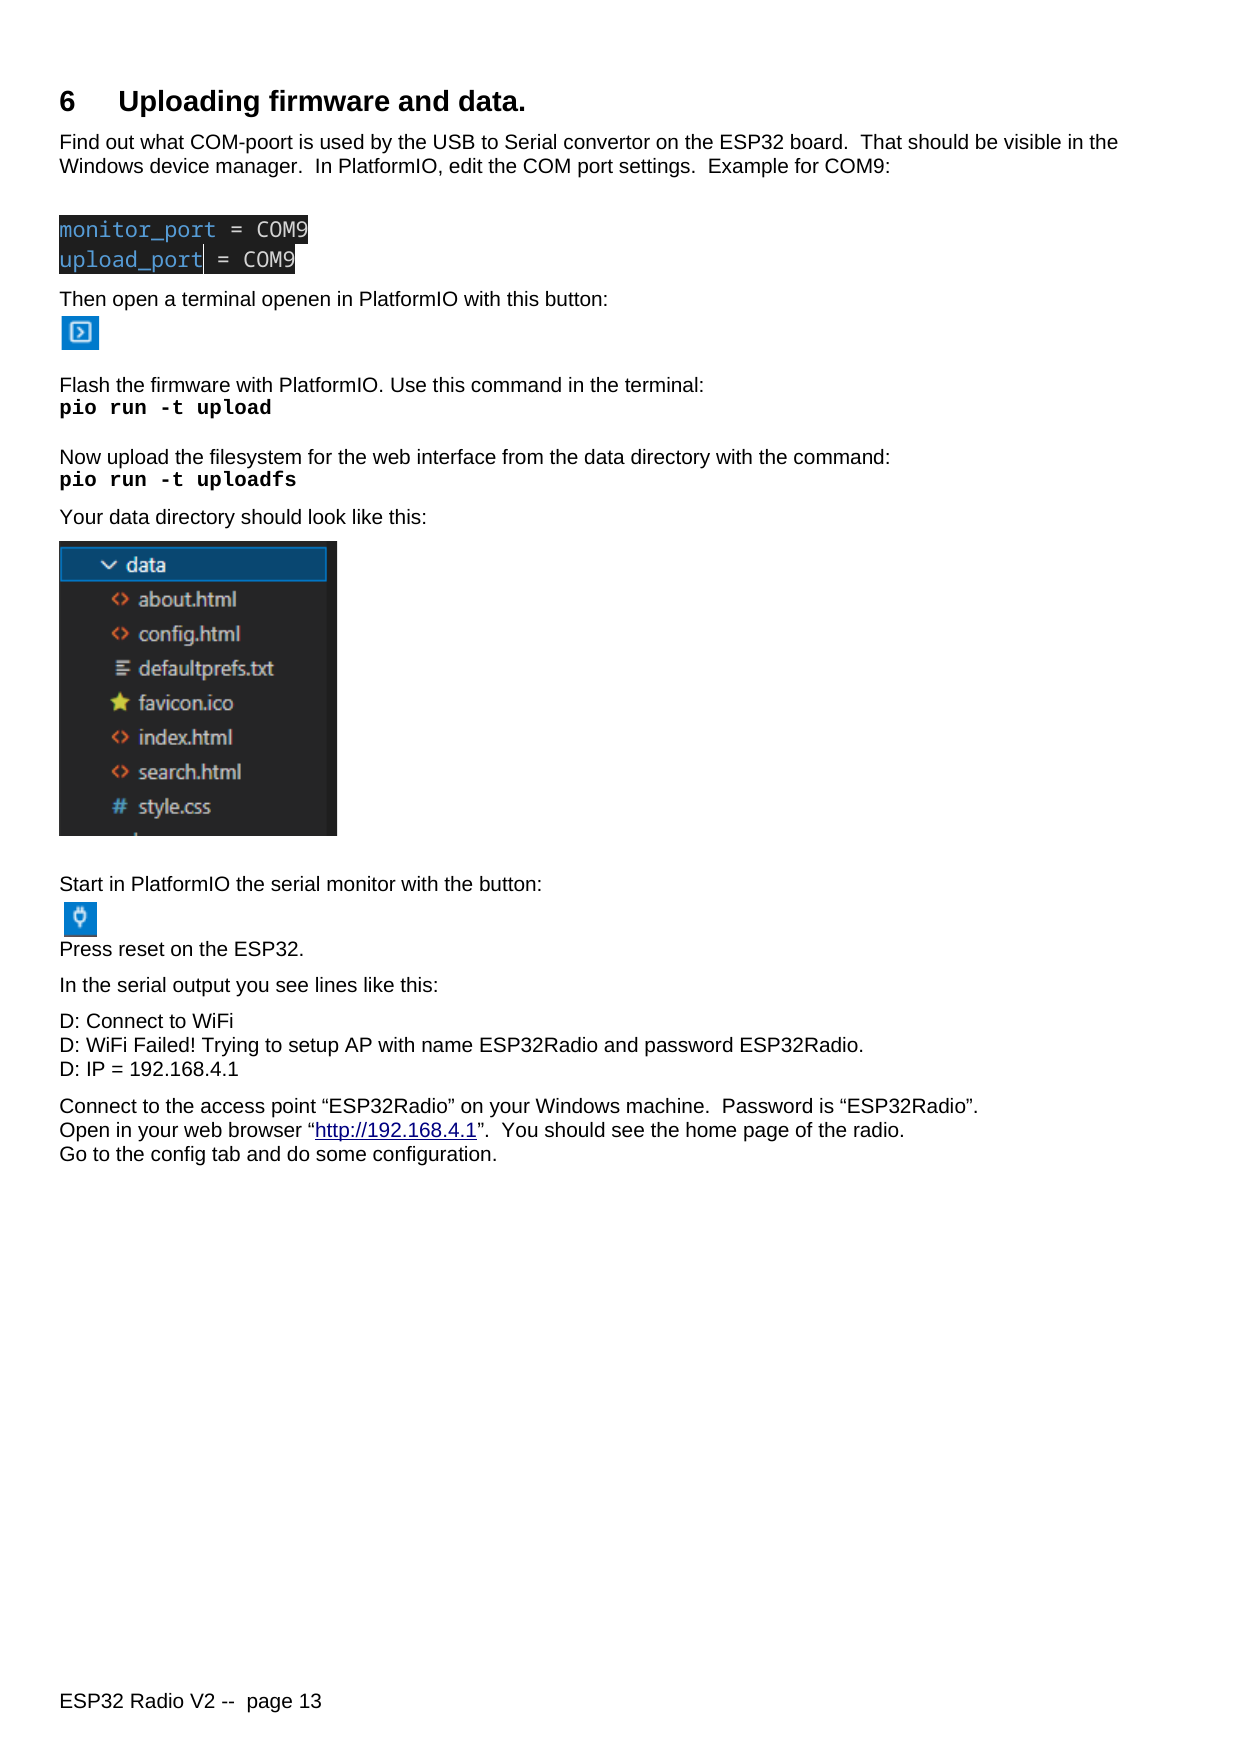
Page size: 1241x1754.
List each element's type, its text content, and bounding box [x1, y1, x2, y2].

text In the serial output you see lines like this: [59, 973, 1181, 997]
text Press reset on the ESP32. [59, 908, 1181, 960]
text D: Connect to WiFi D: WiFi Failed! Trying to setup AP with name ESP32Radio and password ESP32Radio. D: IP = 192.168.4.1 [59, 1009, 1181, 1081]
text Flash the firmware with PlatformIO. Use this command in the terminal: pio run -t upload [59, 311, 1181, 421]
picture [59, 541, 338, 836]
text Your data directory should look like this: [59, 505, 1181, 529]
picture [64, 902, 97, 937]
text Then open a terminal openen in PlatformIO with this button: [59, 287, 1181, 311]
picture [61, 316, 100, 350]
text Connect to the access point “ESP32Radio” on your Windows machine. Password is “ESP32Radio”. Open in your web browser “http://192.168.4.1”. You should see the home page of the radio. Go to the config tab and do some configuration. [59, 1094, 1181, 1166]
text monitor_port = COM9 upload_port = COM9 [59, 191, 1181, 274]
text Start in PlatformIO the serial monitor with the button: [59, 872, 1181, 896]
text Find out what COM-poort is used by the USB to Serial convertor on the ESP32 board. That should be visible in the Windows device manager. In PlatformIO, edit the COM port settings. Example for COM9: [59, 130, 1181, 178]
subtitle Uploading firmware and data. [59, 84, 1181, 118]
text Now upload the filesystem for the web interface from the data directory with the command: pio run -t uploadfs [59, 421, 1181, 492]
